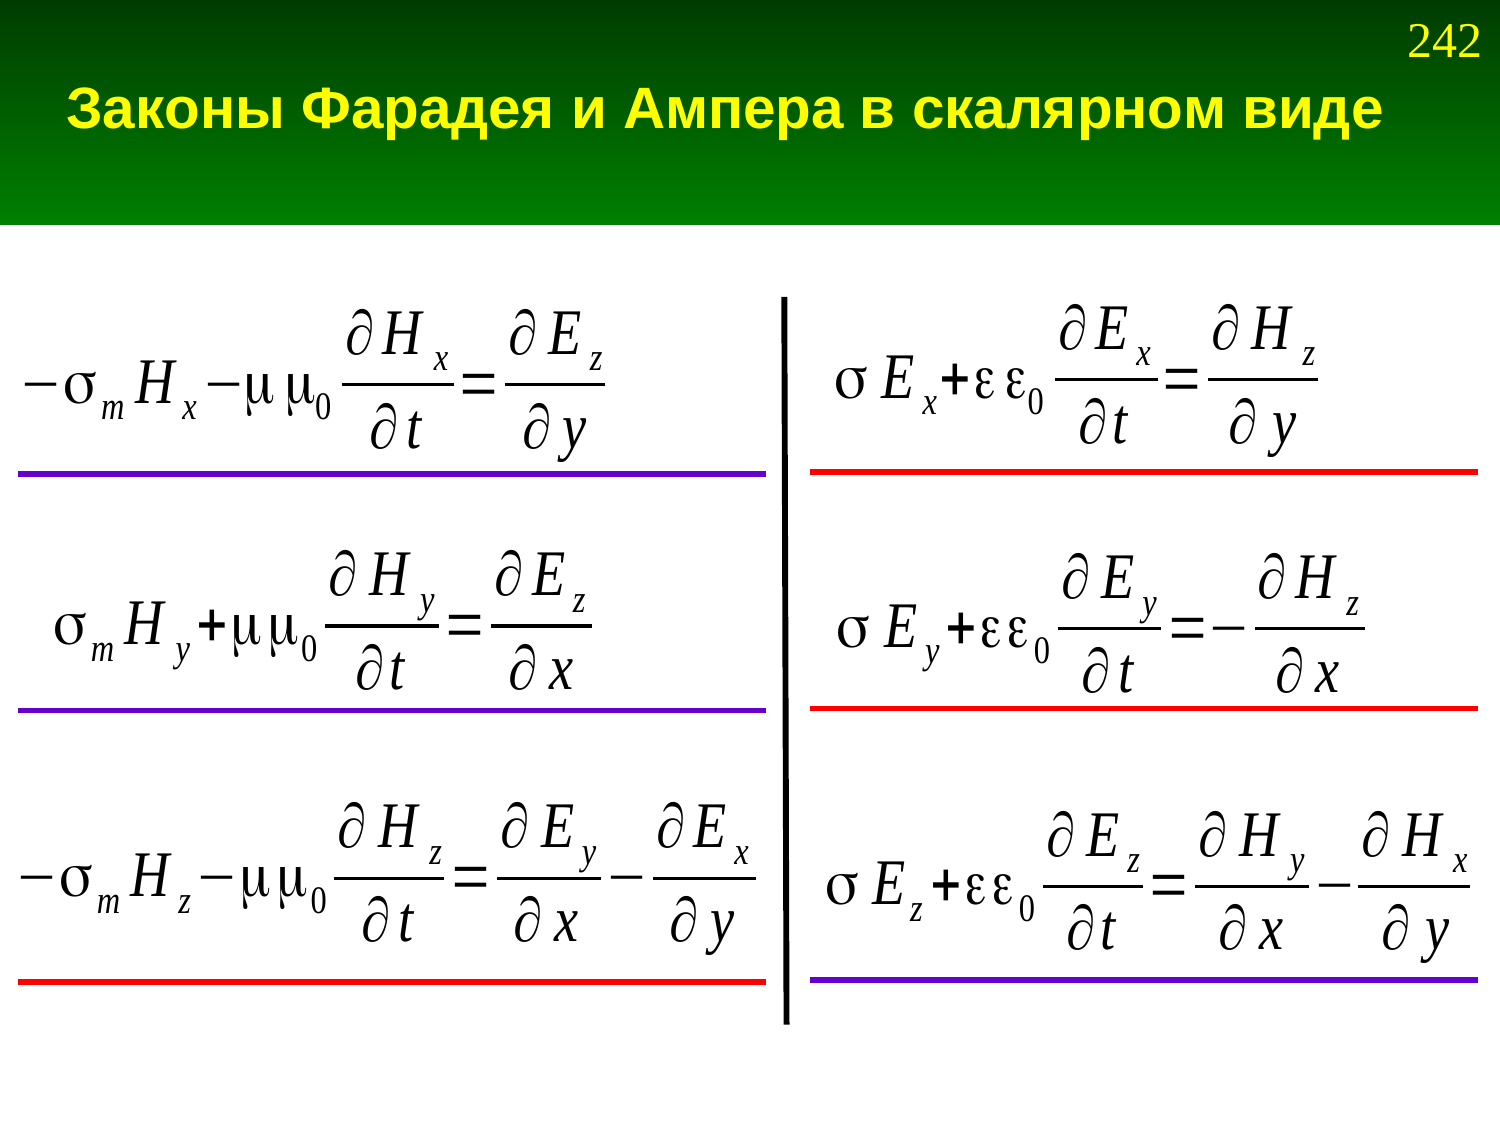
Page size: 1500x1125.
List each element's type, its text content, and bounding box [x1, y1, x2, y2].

chart [811, 799, 1488, 965]
chart [2, 791, 770, 957]
chart [823, 541, 1379, 706]
chart [6, 297, 622, 464]
chart [39, 538, 607, 705]
title Законы Фарадея и Ампера в скалярном виде [26, 0, 1441, 219]
chart [820, 292, 1334, 458]
